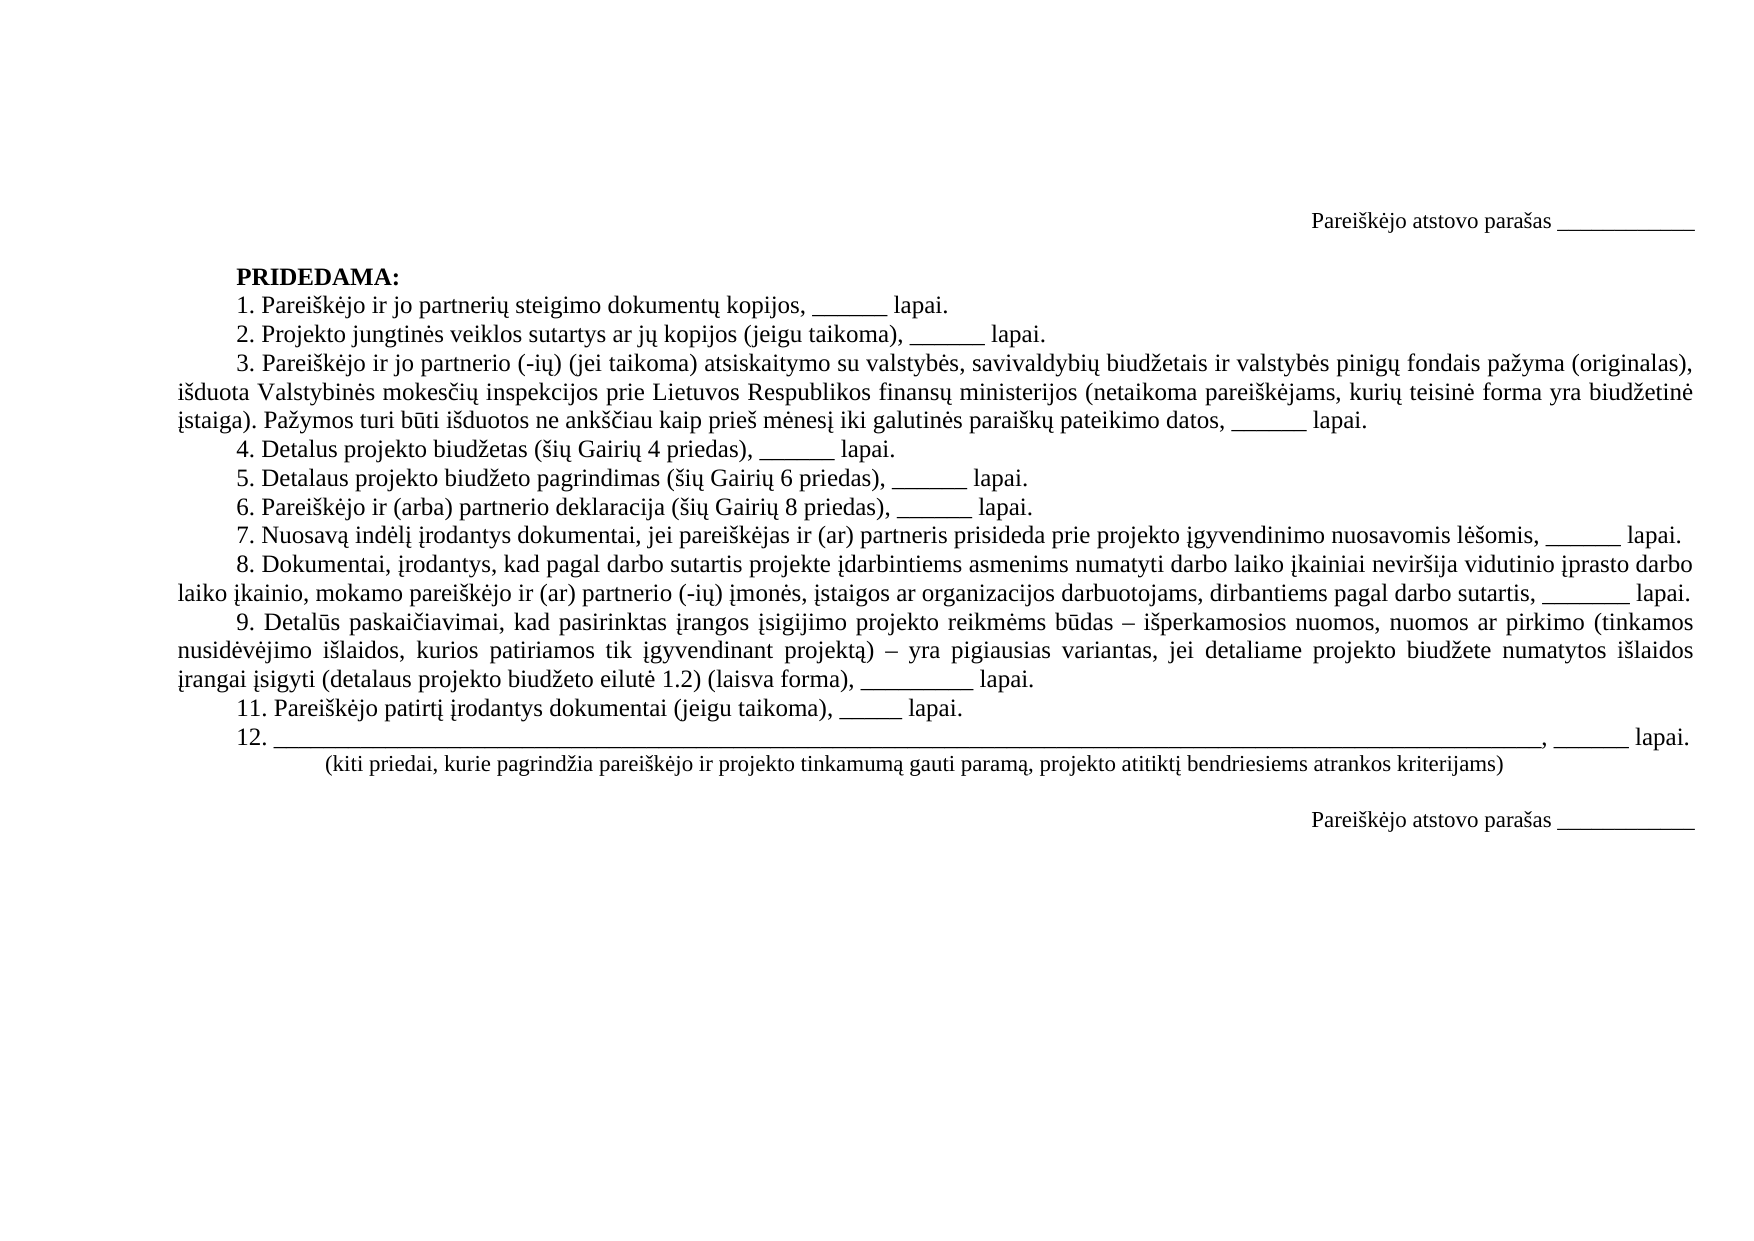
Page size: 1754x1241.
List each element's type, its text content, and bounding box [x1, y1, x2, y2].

text 2. Projekto jungtinės veiklos sutartys ar jų kopijos (jeigu taikoma), ______ lapai. [177, 319, 1695, 348]
text Pareiškėjo atstovo parašas ____________ [177, 207, 1695, 233]
text Pareiškėjo atstovo parašas ____________ [177, 806, 1695, 832]
text 5. Detalaus projekto biudžeto pagrindimas (šių Gairių 6 priedas), ______ lapai. [177, 463, 1695, 492]
text (kiti priedai, kurie pagrindžia pareiškėjo ir projekto tinkamumą gauti paramą, projekto atitiktį bendriesiems atrankos kriterijams) [177, 751, 1695, 777]
text 6. Pareiškėjo ir (arba) partnerio deklaracija (šių Gairių 8 priedas), ______ lapai. [177, 492, 1695, 521]
text 11. Pareiškėjo patirtį įrodantys dokumentai (jeigu taikoma), _____ lapai. [177, 693, 1695, 722]
text 12. , ______ lapai. [177, 722, 1695, 751]
text PRIDEDAMA: [177, 262, 1695, 291]
text 1. Pareiškėjo ir jo partnerių steigimo dokumentų kopijos, ______ lapai. [177, 291, 1695, 319]
text 7. Nuosavą indėlį įrodantys dokumentai, jei pareiškėjas ir (ar) partneris prisideda prie projekto įgyvendinimo nuosavomis lėšomis, ______ lapai. [177, 521, 1695, 549]
text 4. Detalus projekto biudžetas (šių Gairių 4 priedas), ______ lapai. [177, 434, 1695, 463]
text 3. Pareiškėjo ir jo partnerio (-ių) (jei taikoma) atsiskaitymo su valstybės, savivaldybių biudžetais ir valstybės pinigų fondais pažyma (originalas), išduota Valstybinės mokesčių inspekcijos prie Lietuvos Respublikos finansų ministerijos (netaikoma pareiškėjams, kurių teisinė forma yra biudžetinė įstaiga). Pažymos turi būti išduotos ne ankščiau kaip prieš mėnesį iki galutinės paraiškų pateikimo datos, ______ lapai. [177, 348, 1695, 434]
text 8. Dokumentai, įrodantys, kad pagal darbo sutartis projekte įdarbintiems asmenims numatyti darbo laiko įkainiai neviršija vidutinio įprasto darbo laiko įkainio, mokamo pareiškėjo ir (ar) partnerio (-ių) įmonės, įstaigos ar organizacijos darbuotojams, dirbantiems pagal darbo sutartis, _______ lapai. [177, 549, 1695, 607]
text 9. Detalūs paskaičiavimai, kad pasirinktas įrangos įsigijimo projekto reikmėms būdas – išperkamosios nuomos, nuomos ar pirkimo (tinkamos nusidėvėjimo išlaidos, kurios patiriamos tik įgyvendinant projektą) – yra pigiausias variantas, jei detaliame projekto biudžete numatytos išlaidos įrangai įsigyti (detalaus projekto biudžeto eilutė 1.2) (laisva forma), _________ lapai. [177, 607, 1695, 693]
